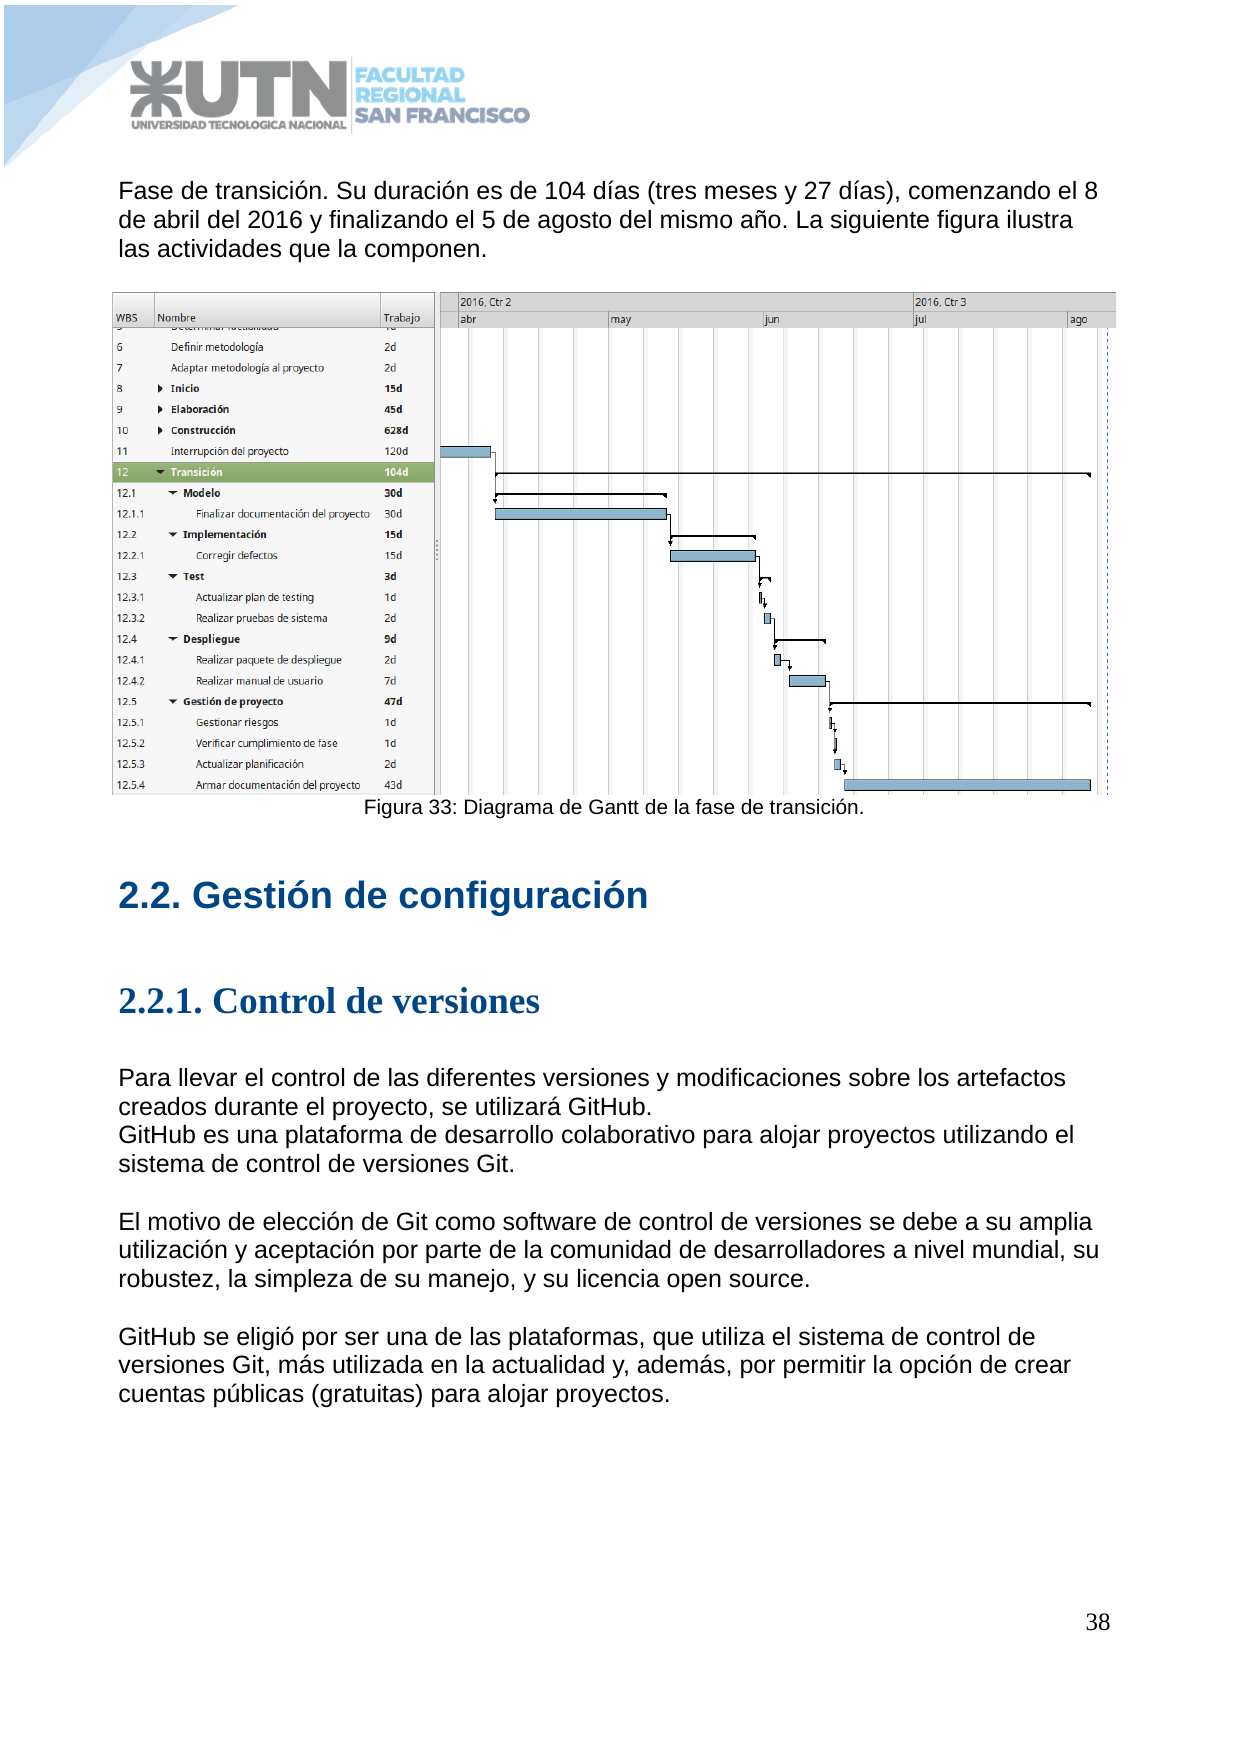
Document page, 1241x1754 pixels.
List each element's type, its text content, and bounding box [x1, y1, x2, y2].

text GitHub es una plataforma de desarrollo colaborativo para alojar proyectos utilizando el sistema de control de versiones Git. [118, 1120, 1110, 1178]
text Fase de transición. Su duración es de 104 días (tres meses y 27 días), comenzando el 8 de abril del 2016 y finalizando el 5 de agosto del mismo año. La siguiente figura ilustra las actividades que la componen. [118, 176, 1110, 263]
text Para llevar el control de las diferentes versiones y modificaciones sobre los artefactos creados durante el proyecto, se utilizará GitHub. [118, 1063, 1110, 1120]
text El motivo de elección de Git como software de control de versiones se debe a su amplia utilización y aceptación por parte de la comunidad de desarrolladores a nivel mundial, su robustez, la simpleza de su manejo, y su licencia open source. [118, 1207, 1110, 1293]
picture [3, 5, 532, 169]
subtitle 2.2.1. Control de versiones [118, 978, 1110, 1022]
subtitle 2.2. Gestión de configuración [118, 873, 1110, 916]
picture [112, 291, 1117, 795]
text Figura 33: Diagrama de Gantt de la fase de transición. [118, 795, 1110, 819]
text GitHub se eligió por ser una de las plataformas, que utiliza el sistema de control de versiones Git, más utilizada en la actualidad y, además, por permitir la opción de crear cuentas públicas (gratuitas) para alojar proyectos. [118, 1322, 1110, 1408]
